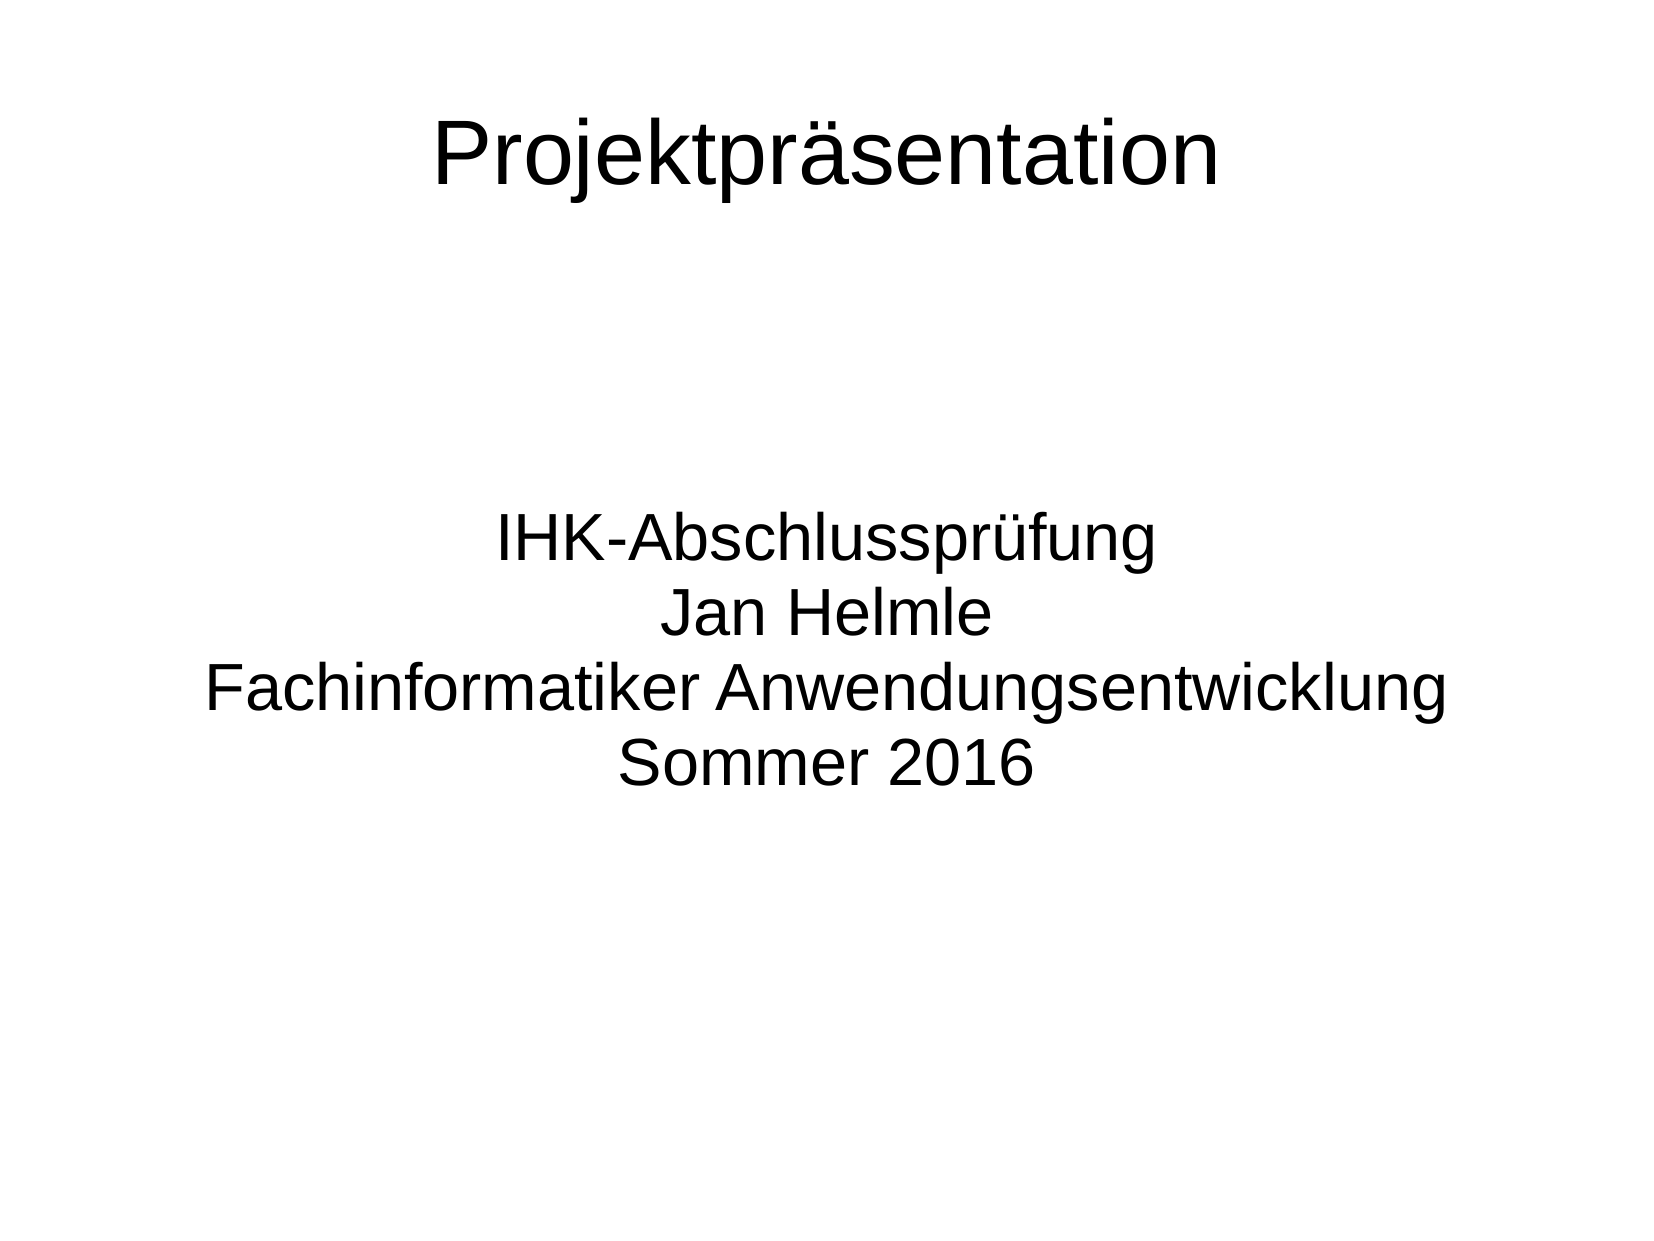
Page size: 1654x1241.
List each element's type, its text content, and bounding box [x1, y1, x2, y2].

title Projektpräsentation [82, 49, 1571, 257]
subtitle IHK-Abschlussprüfung Jan Helmle Fachinformatiker Anwendungsentwicklung Sommer 2016 [82, 290, 1571, 1010]
